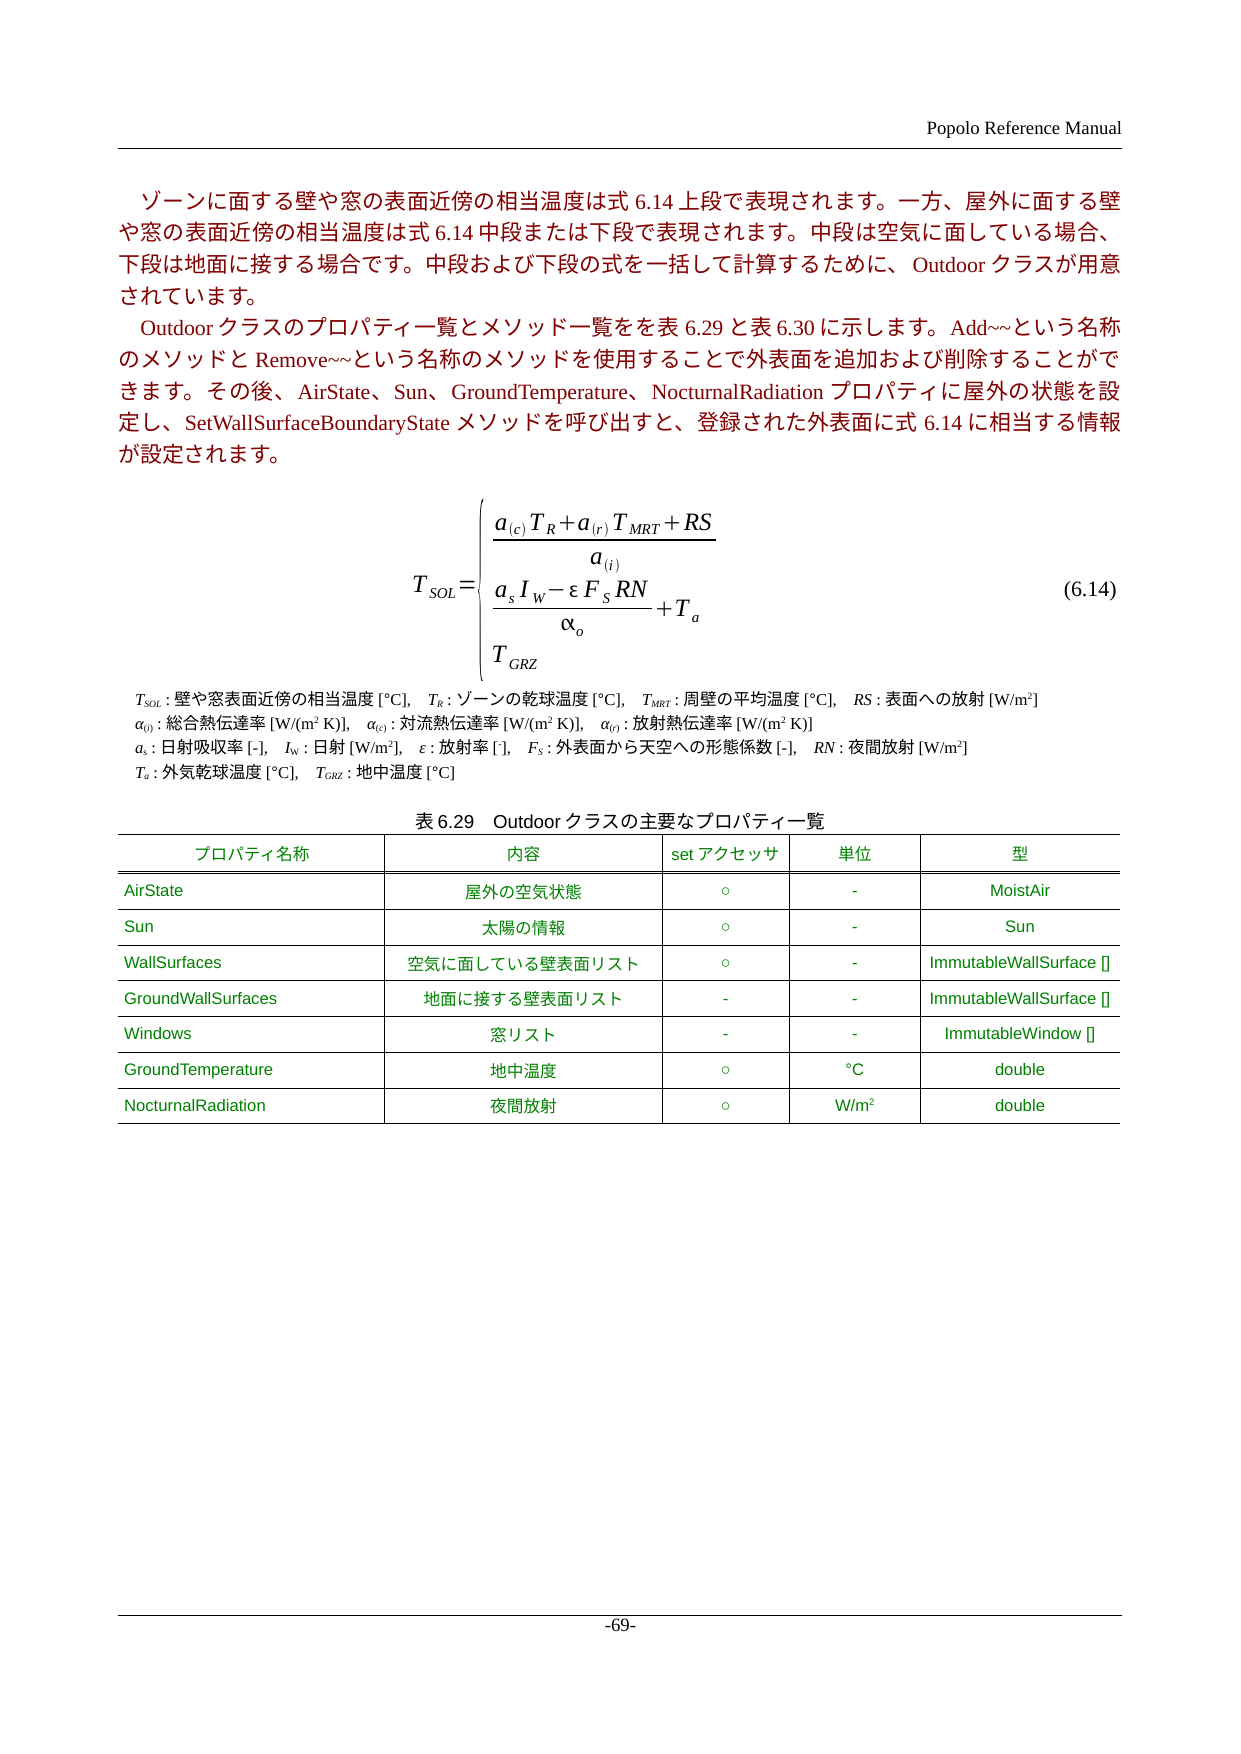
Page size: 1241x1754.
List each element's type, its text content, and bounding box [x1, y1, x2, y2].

text TSOL : 壁や窓表面近傍の相当温度 [°C], TR : ゾーンの乾球温度 [°C], TMRT : 周壁の平均温度 [°C], RS : 表面への放射 [W/m2] [118, 686, 1122, 710]
table_cell NocturnalRadiation [118, 1089, 384, 1123]
table_cell AirState [118, 874, 384, 909]
table_cell Sun [921, 910, 1119, 945]
text ゾーンに面する壁や窓の表面近傍の相当温度は式6.14上段で表現されます。一方、屋外に面する壁や窓の表面近傍の相当温度は式6.14中段または下段で表現されます。中段は空気に面している場合、下段は地面に接する場合です。中段および下段の式を一括して計算するために、Outdoorクラスが用意されています。 [118, 184, 1122, 310]
table_cell ○ [663, 1053, 789, 1088]
table_cell - [790, 946, 920, 980]
table_header setアクセッサ [663, 835, 789, 871]
table_cell 夜間放射 [385, 1089, 662, 1123]
table_cell W/m2 [790, 1089, 920, 1123]
table_cell ImmutableWallSurface [] [921, 946, 1119, 980]
table_cell - [663, 981, 789, 1016]
table_cell - [790, 981, 920, 1016]
table_cell Sun [118, 910, 384, 945]
table_cell 地面に接する壁表面リスト [385, 981, 662, 1016]
table_header 単位 [790, 835, 920, 871]
table_cell - [790, 910, 920, 945]
table_cell 屋外の空気状態 [385, 874, 662, 909]
text α(i) : 総合熱伝達率 [W/(m2 K)], α(c) : 対流熱伝達率 [W/(m2 K)], α(r) : 放射熱伝達率 [W/(m2 K)] [118, 710, 1122, 734]
table_cell - [790, 1017, 920, 1052]
table_cell ○ [663, 946, 789, 980]
table_cell WallSurfaces [118, 946, 384, 980]
text Ta : 外気乾球温度 [°C], TGRZ : 地中温度 [°C] [118, 759, 1122, 783]
table_cell double [921, 1053, 1119, 1088]
table_header (6.14) [1010, 493, 1122, 686]
table_cell ○ [663, 874, 789, 909]
table_header 内容 [385, 835, 662, 871]
table_cell GroundWallSurfaces [118, 981, 384, 1016]
table_cell Windows [118, 1017, 384, 1052]
table_header [118, 493, 1010, 686]
table_cell 地中温度 [385, 1053, 662, 1088]
table_cell - [663, 1017, 789, 1052]
table_cell 空気に面している壁表面リスト [385, 946, 662, 980]
table_cell MoistAir [921, 874, 1119, 909]
table_cell 窓リスト [385, 1017, 662, 1052]
text as : 日射吸収率 [-], IW : 日射 [W/m2], ε : 放射率 [-], FS : 外表面から天空への形態係数 [-], RN : 夜間放射 [W/m2] [118, 734, 1122, 759]
table_cell double [921, 1089, 1119, 1123]
table_cell GroundTemperature [118, 1053, 384, 1088]
text Outdoorクラスのプロパティ一覧とメソッド一覧をを表6.29と表6.30に示します。Add~~という名称のメソッドとRemove~~という名称のメソッドを使用することで外表面を追加および削除することができます。その後、AirState、Sun、GroundTemperature、NocturnalRadiationプロパティに屋外の状態を設定し、SetWallSurfaceBoundaryStateメソッドを呼び出すと、登録された外表面に式6.14に相当する情報が設定されます。 [118, 310, 1122, 469]
table_cell ○ [663, 1089, 789, 1123]
table_cell ImmutableWallSurface [] [921, 981, 1119, 1016]
table_header 型 [921, 835, 1119, 871]
table_cell - [790, 874, 920, 909]
table_cell ImmutableWindow [] [921, 1017, 1119, 1052]
text 表6.29 Outdoorクラスの主要なプロパティ一覧 [118, 807, 1122, 834]
table_header プロパティ名称 [118, 835, 384, 871]
table_cell °C [790, 1053, 920, 1088]
table_cell 太陽の情報 [385, 910, 662, 945]
table_cell ○ [663, 910, 789, 945]
